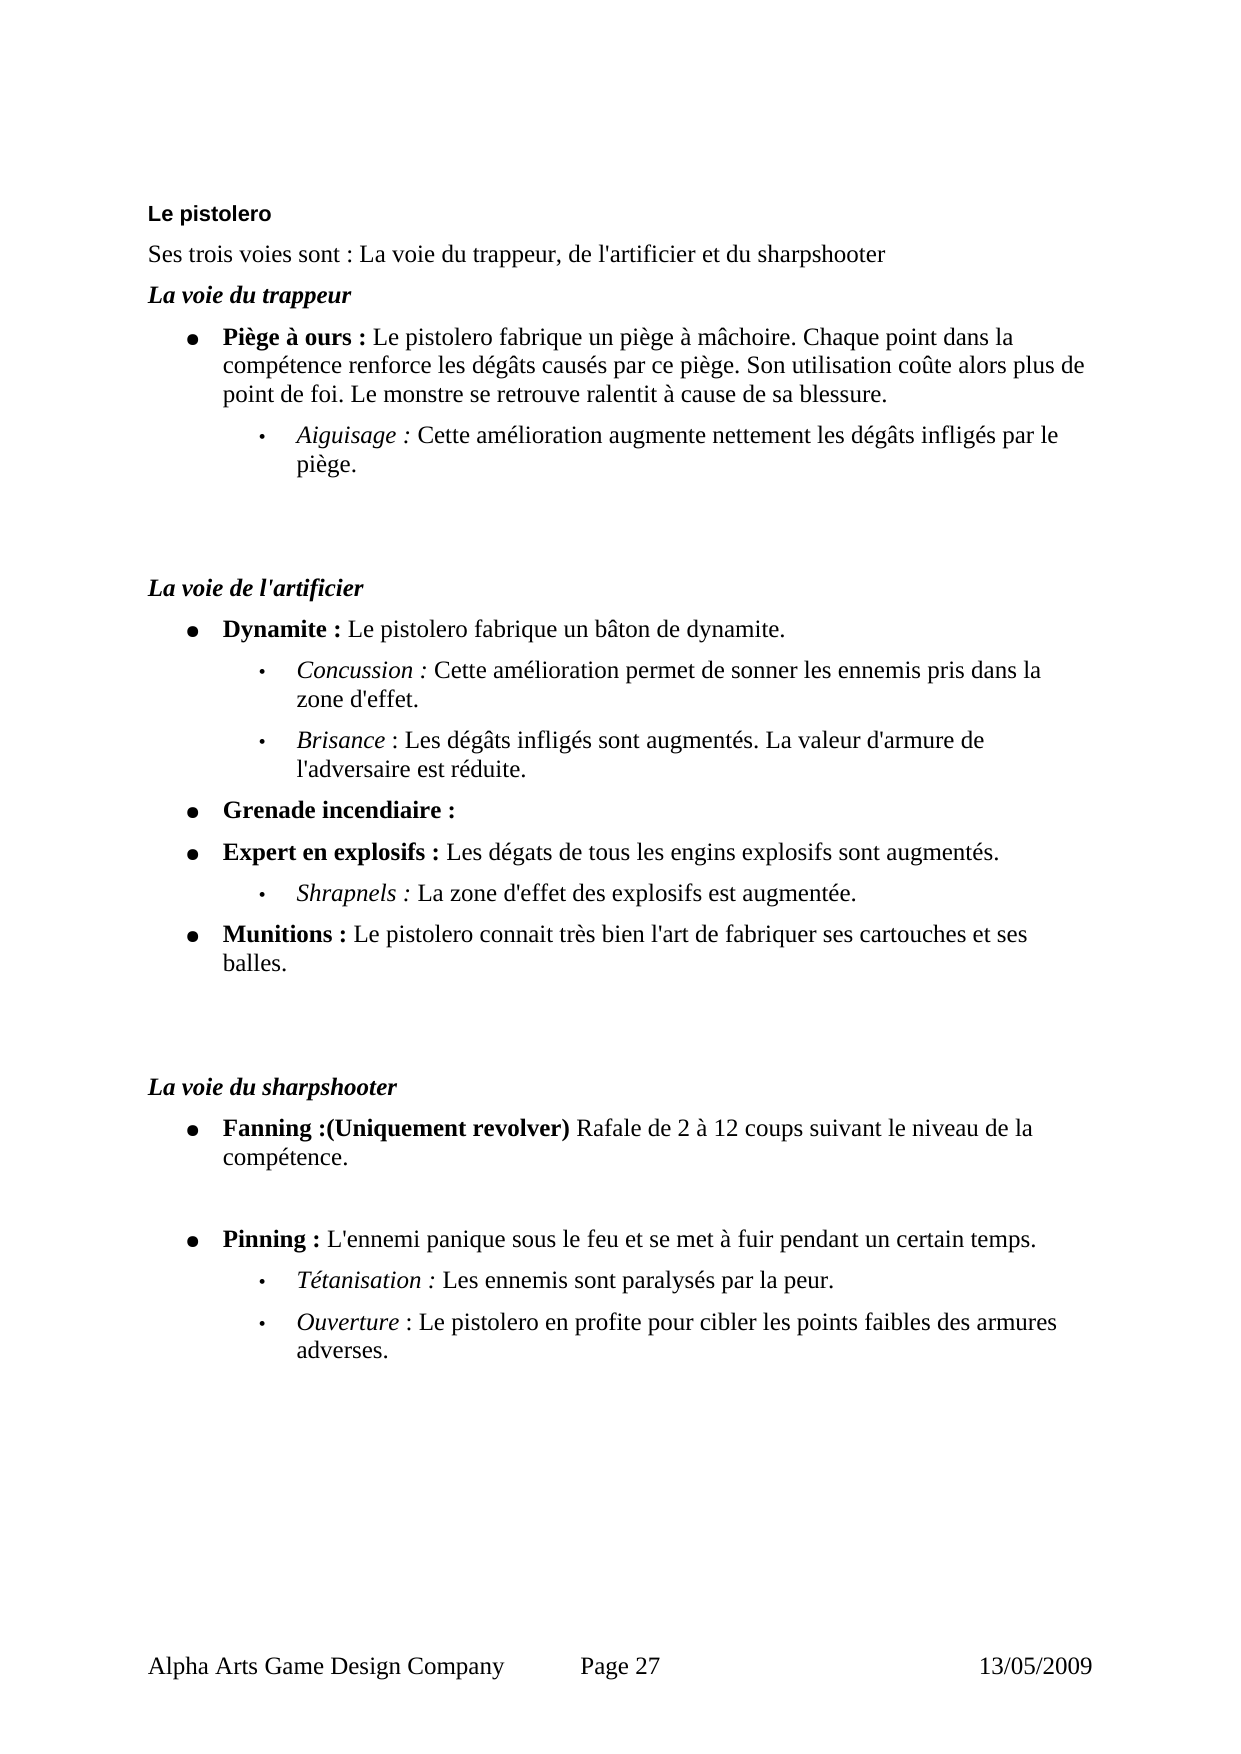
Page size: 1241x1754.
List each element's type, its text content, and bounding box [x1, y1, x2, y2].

list Piège à ours : Le pistolero fabrique un piège à mâchoire. Chaque point dans la compétence renforce les dégâts causés par ce piège. Son utilisation coûte alors plus de point de foi. Le monstre se retrouve ralentit à cause de sa blessure. [185, 322, 1092, 408]
list Expert en explosifs : Les dégats de tous les engins explosifs sont augmentés. [185, 837, 1092, 865]
list Ouverture : Le pistolero en profite pour cibler les points faibles des armures adverses. [259, 1307, 1092, 1364]
text La voie du trappeur [148, 280, 1092, 309]
list Aiguisage : Cette amélioration augmente nettement les dégâts infligés par le piège. [259, 420, 1092, 478]
subtitle Le pistolero [148, 201, 1092, 227]
list Shrapnels : La zone d'effet des explosifs est augmentée. [259, 878, 1092, 907]
text Ses trois voies sont : La voie du trappeur, de l'artificier et du sharpshooter [148, 239, 1092, 268]
list Fanning :(Uniquement revolver) Rafale de 2 à 12 coups suivant le niveau de la compétence. [185, 1113, 1092, 1170]
list Tétanisation : Les ennemis sont paralysés par la peur. [259, 1265, 1092, 1294]
list Brisance : Les dégâts infligés sont augmentés. La valeur d'armure de l'adversaire est réduite. [259, 725, 1092, 783]
list Concussion : Cette amélioration permet de sonner les ennemis pris dans la zone d'effet. [259, 655, 1092, 713]
list Pinning : L'ennemi panique sous le feu et se met à fuir pendant un certain temps. [185, 1224, 1092, 1253]
list Grenade incendiaire : [185, 795, 1092, 824]
text La voie de l'artificier [148, 573, 1092, 602]
list Munitions : Le pistolero connait très bien l'art de fabriquer ses cartouches et ses balles. [185, 919, 1092, 977]
list Dynamite : Le pistolero fabrique un bâton de dynamite. [185, 614, 1092, 643]
text La voie du sharpshooter [148, 1072, 1092, 1100]
